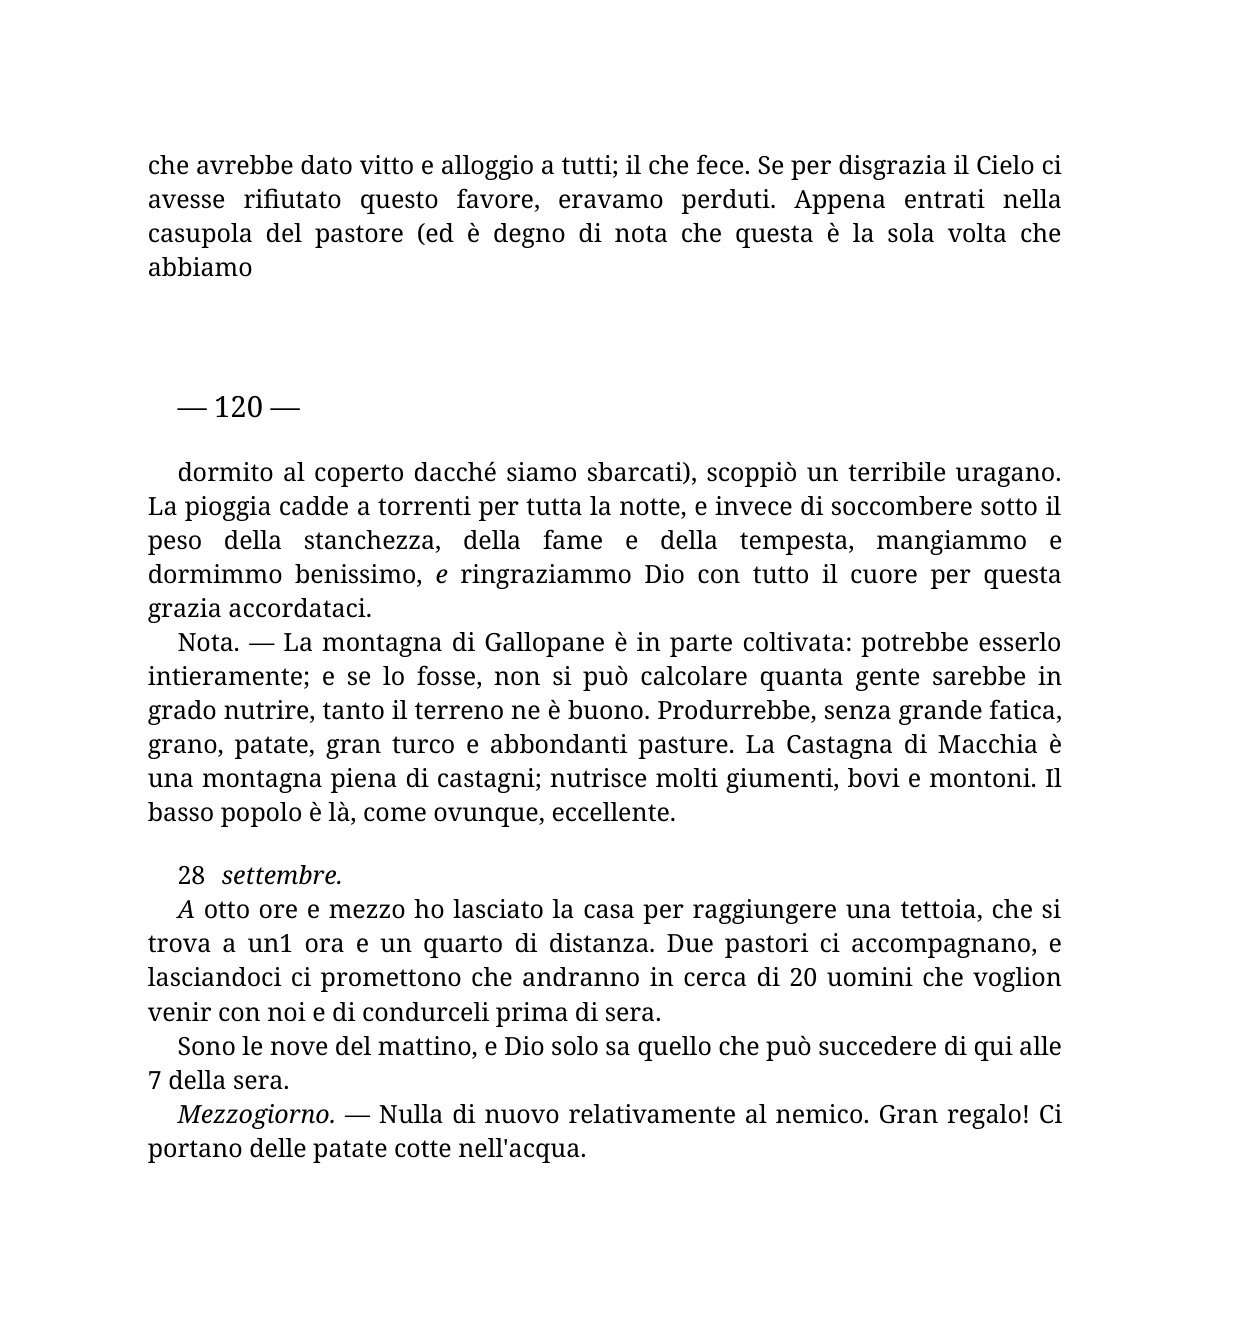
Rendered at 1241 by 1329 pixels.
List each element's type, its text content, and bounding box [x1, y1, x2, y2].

text — 120 — [148, 386, 1063, 426]
text Mezzogiorno. — Nulla di nuovo relativamente al nemico. Gran regalo! Ci portano delle patate cotte nell'acqua. [148, 1096, 1063, 1164]
text Sono le nove del mattino, e Dio solo sa quello che può succedere di qui alle 7 della sera. [148, 1028, 1063, 1096]
text Nota. — La montagna di Gallopane è in parte coltivata: potrebbe esserlo intieramente; e se lo fosse, non si può calcolare quanta gente sarebbe in grado nutrire, tanto il terreno ne è buono. Produrrebbe, senza grande fatica, grano, patate, gran turco e abbondanti pasture. La Castagna di Macchia è una montagna piena di castagni; nutrisce molti giumenti, bovi e montoni. Il basso popolo è là, come ovunque, eccellente. [148, 625, 1063, 829]
text A otto ore e mezzo ho lasciato la casa per raggiungere una tettoia, che si trova a un1 ora e un quarto di distanza. Due pastori ci accompagnano, e lasciandoci ci promettono che andranno in cerca di 20 uomini che voglion venir con noi e di condurceli prima di sera. [148, 892, 1063, 1028]
text che avrebbe dato vitto e alloggio a tutti; il che fece. Se per disgrazia il Cielo ci avesse rifiutato questo favore, eravamo perduti. Appena entrati nella casupola del pastore (ed è degno di nota che questa è la sola volta che abbiamo [148, 148, 1063, 284]
text 28 settembre. [148, 858, 1063, 892]
text dormito al coperto dacché siamo sbarcati), scoppiò un terribile uragano. La pioggia cadde a torrenti per tutta la notte, e invece di soccombere sotto il peso della stanchezza, della fame e della tempesta, mangiammo e dormimmo benissimo, e ringraziammo Dio con tutto il cuore per questa grazia accordataci. [148, 454, 1063, 625]
